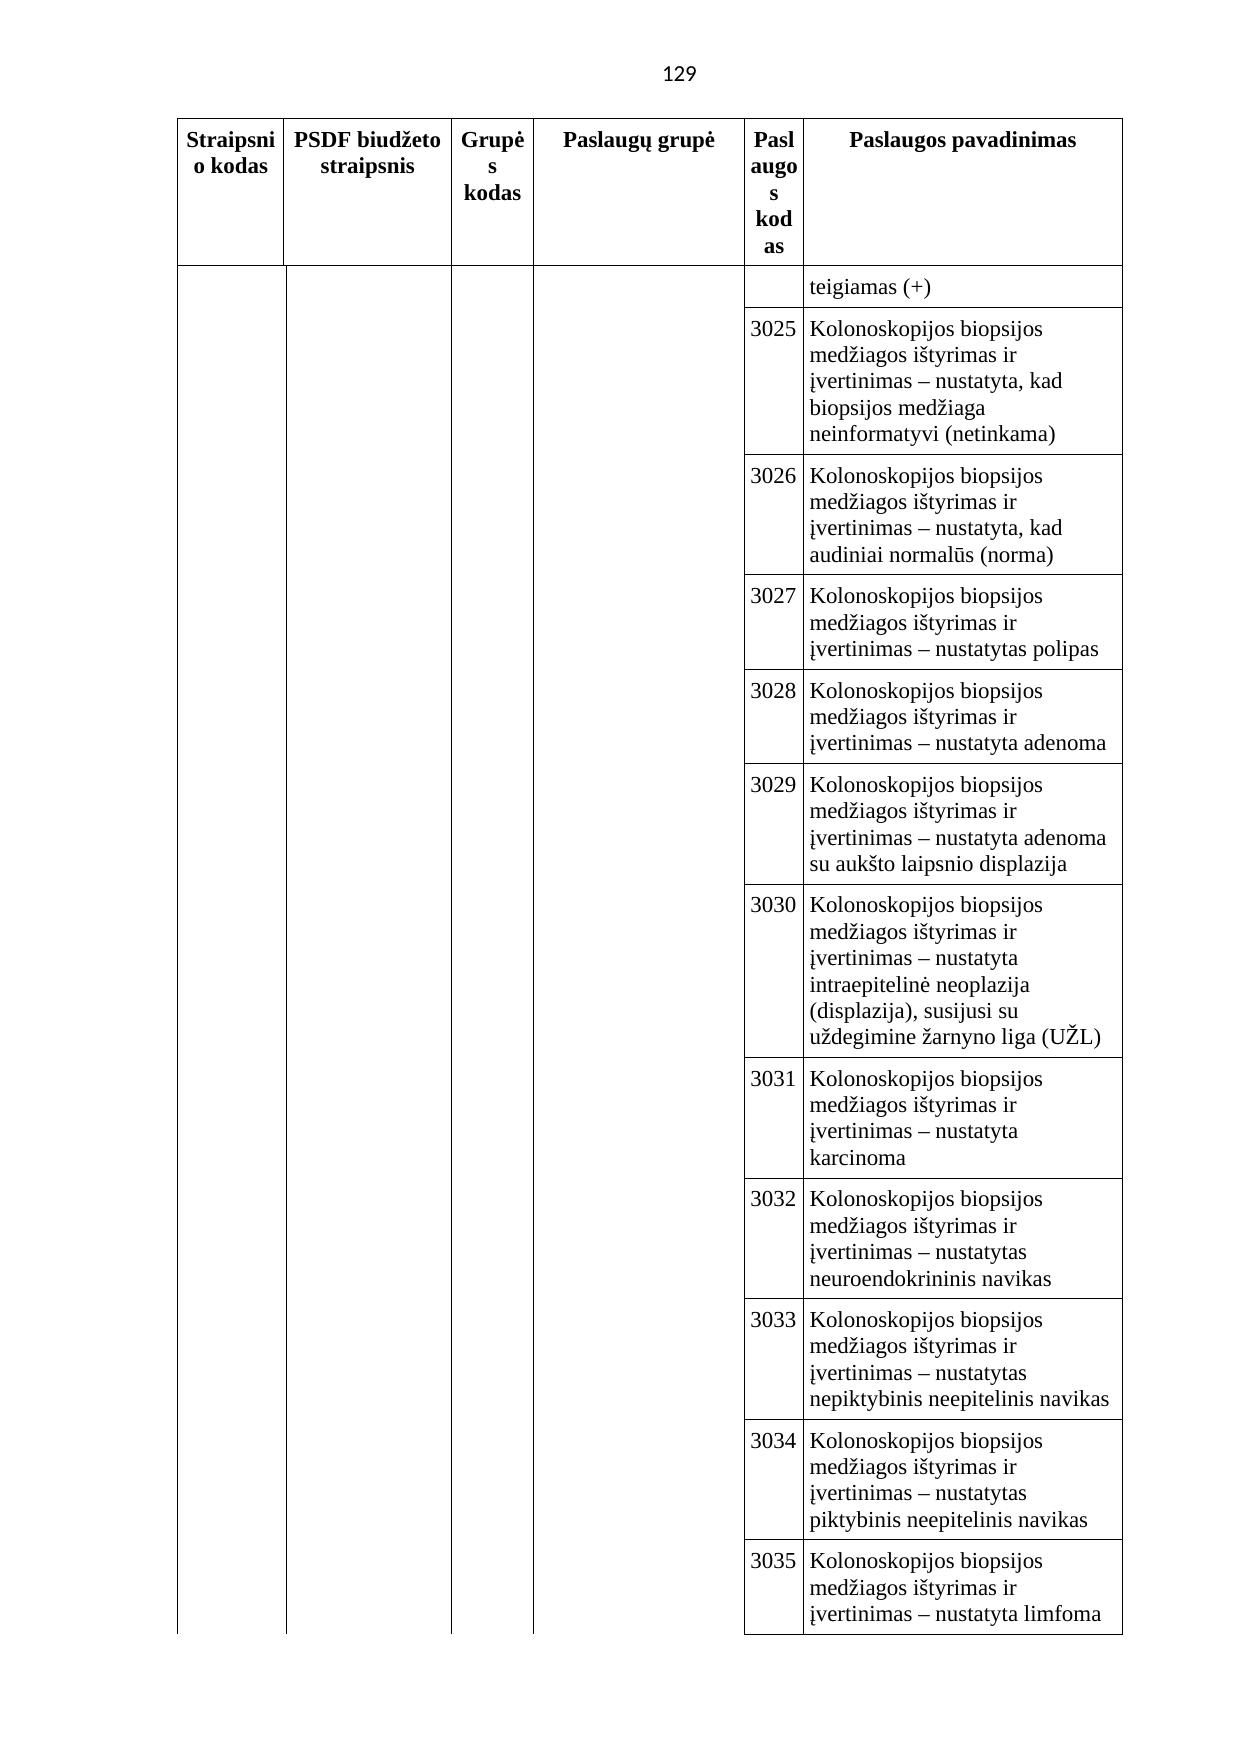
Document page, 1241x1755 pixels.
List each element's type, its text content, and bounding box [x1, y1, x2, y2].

table_cell [178, 1419, 286, 1539]
table_cell [178, 574, 286, 668]
table_cell [287, 1298, 451, 1419]
table_cell [534, 763, 744, 883]
table_cell [534, 1178, 744, 1298]
table_cell [452, 669, 533, 763]
table_cell Kolonoskopijos biopsijos medžiagos ištyrimas ir įvertinimas – nustatyta adenoma [804, 670, 1122, 763]
table_cell [287, 763, 451, 883]
table_cell [178, 307, 286, 454]
table_cell 3030 [745, 885, 803, 1057]
table_cell Kolonoskopijos biopsijos medžiagos ištyrimas ir įvertinimas – nustatyta intraepitelinė neoplazija (displazija), susijusi su uždegimine žarnyno liga (UŽL) [804, 885, 1122, 1057]
table_header PSDF biudžeto straipsnis [284, 119, 451, 265]
table_cell Kolonoskopijos biopsijos medžiagos ištyrimas ir įvertinimas – nustatytas piktybinis neepitelinis navikas [804, 1420, 1122, 1539]
table_cell Kolonoskopijos biopsijos medžiagos ištyrimas ir įvertinimas – nustatyta karcinoma [804, 1058, 1122, 1177]
table_header Straipsnio kodas [178, 119, 283, 265]
table_cell [452, 574, 533, 668]
table_cell Kolonoskopijos biopsijos medžiagos ištyrimas ir įvertinimas – nustatyta adenoma su aukšto laipsnio displazija [804, 764, 1122, 883]
table_cell Kolonoskopijos biopsijos medžiagos ištyrimas ir įvertinimas – nustatytas polipas [804, 575, 1122, 668]
table_cell [452, 884, 533, 1057]
table_cell [178, 1298, 286, 1419]
table_cell [534, 1539, 744, 1633]
table_header Paslaugų grupė [534, 119, 744, 265]
table_cell 3033 [745, 1299, 803, 1419]
table_cell [178, 266, 286, 307]
table_cell [178, 1539, 286, 1633]
table_cell [178, 1178, 286, 1298]
table_cell [534, 1298, 744, 1419]
table_cell [178, 884, 286, 1057]
table_cell [534, 1419, 744, 1539]
table_cell teigiamas (+) [804, 266, 1122, 307]
table_cell [534, 669, 744, 763]
table_cell [534, 1057, 744, 1177]
table_cell 3035 [745, 1540, 803, 1633]
table_header Paslaugos pavadinimas [804, 119, 1122, 265]
table_cell Kolonoskopijos biopsijos medžiagos ištyrimas ir įvertinimas – nustatyta limfoma [804, 1540, 1122, 1633]
table_cell [178, 454, 286, 574]
table_cell [452, 1298, 533, 1419]
table_cell [452, 763, 533, 883]
table_cell 3027 [745, 575, 803, 668]
table_cell 3031 [745, 1058, 803, 1177]
table_cell [452, 1057, 533, 1177]
table_cell [534, 266, 744, 307]
table_cell Kolonoskopijos biopsijos medžiagos ištyrimas ir įvertinimas – nustatyta, kad audiniai normalūs (norma) [804, 455, 1122, 574]
table_cell [287, 574, 451, 668]
table_cell [534, 307, 744, 454]
table_cell [287, 884, 451, 1057]
table_cell 3025 [745, 308, 803, 454]
table_header Grupės kodas [452, 119, 533, 265]
table_cell [287, 307, 451, 454]
table_cell [452, 1539, 533, 1633]
table_cell [452, 1178, 533, 1298]
table_cell [745, 266, 803, 307]
table_cell [452, 1419, 533, 1539]
table_cell 3026 [745, 455, 803, 574]
table_cell [287, 454, 451, 574]
table_cell [287, 266, 451, 307]
table_cell [287, 1419, 451, 1539]
table_cell [178, 1057, 286, 1177]
table_cell [287, 1178, 451, 1298]
table_cell 3028 [745, 670, 803, 763]
table_cell Kolonoskopijos biopsijos medžiagos ištyrimas ir įvertinimas – nustatyta, kad biopsijos medžiaga neinformatyvi (netinkama) [804, 308, 1122, 454]
table_cell Kolonoskopijos biopsijos medžiagos ištyrimas ir įvertinimas – nustatytas nepiktybinis neepitelinis navikas [804, 1299, 1122, 1419]
table_cell [534, 574, 744, 668]
table_cell [534, 884, 744, 1057]
table_cell [178, 763, 286, 883]
table_header Paslaugos kodas [745, 119, 803, 265]
table_cell [534, 454, 744, 574]
table_cell Kolonoskopijos biopsijos medžiagos ištyrimas ir įvertinimas – nustatytas neuroendokrininis navikas [804, 1179, 1122, 1298]
table_cell [287, 669, 451, 763]
table_cell 3029 [745, 764, 803, 883]
table_cell [287, 1539, 451, 1633]
table_cell [452, 307, 533, 454]
table_cell [452, 454, 533, 574]
table_cell 3032 [745, 1179, 803, 1298]
table_cell [287, 1057, 451, 1177]
table_cell [178, 669, 286, 763]
table_cell 3034 [745, 1420, 803, 1539]
table_cell [452, 266, 533, 307]
